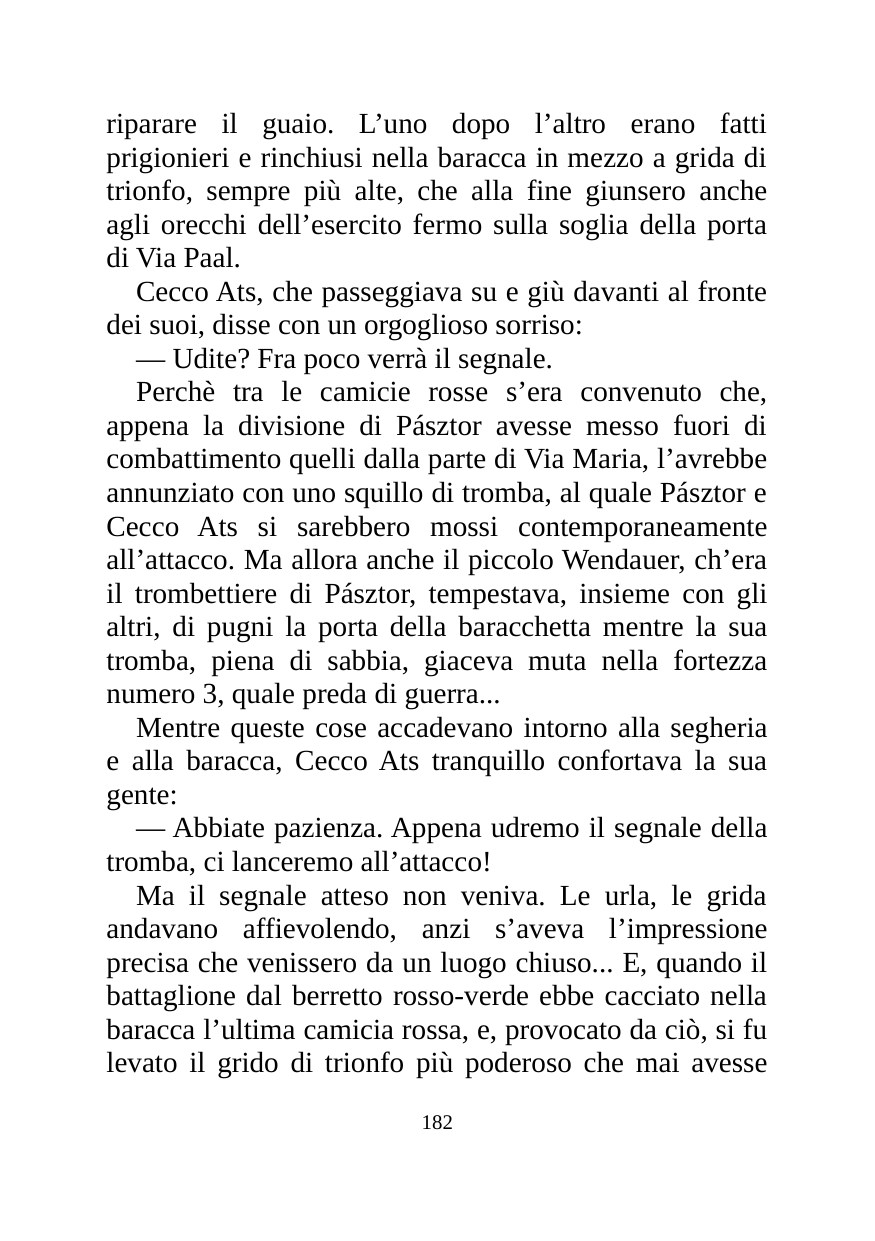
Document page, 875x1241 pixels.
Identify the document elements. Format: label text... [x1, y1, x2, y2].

text Cecco Ats, che passeggiava su e giù davanti al fronte dei suoi, disse con un orgoglioso sorriso: [106, 274, 768, 341]
text — Udite? Fra poco verrà il segnale. [106, 341, 768, 374]
text Perchè tra le camicie rosse s’era convenuto che, appena la divisione di Pásztor avesse messo fuori di combattimento quelli dalla parte di Via Maria, l’avrebbe annunziato con uno squillo di tromba, al quale Pásztor e Cecco Ats si sarebbero mossi contemporaneamente all’attacco. Ma allora anche il piccolo Wendauer, ch’era il trombettiere di Pásztor, tempestava, insieme con gli altri, di pugni la porta della baracchetta mentre la sua tromba, piena di sabbia, giaceva muta nella fortezza numero 3, quale preda di guerra... [106, 374, 768, 710]
text — Abbiate pazienza. Appena udremo il segnale della tromba, ci lanceremo all’attacco! [106, 811, 768, 878]
text Mentre queste cose accadevano intorno alla segheria e alla baracca, Cecco Ats tranquillo confortava la sua gente: [106, 710, 768, 811]
text riparare il guaio. L’uno dopo l’altro erano fatti prigionieri e rinchiusi nella baracca in mezzo a grida di trionfo, sempre più alte, che alla fine giunsero anche agli orecchi dell’esercito fermo sulla soglia della porta di Via Paal. [106, 106, 768, 274]
text Ma il segnale atteso non veniva. Le urla, le grida andavano affievolendo, anzi s’aveva l’impressione precisa che venissero da un luogo chiuso... E, quando il battaglione dal berretto rosso-verde ebbe cacciato nella baracca l’ultima camicia rossa, e, provocato da ciò, si fu levato il grido di trionfo più poderoso che mai avesse [106, 878, 768, 1079]
